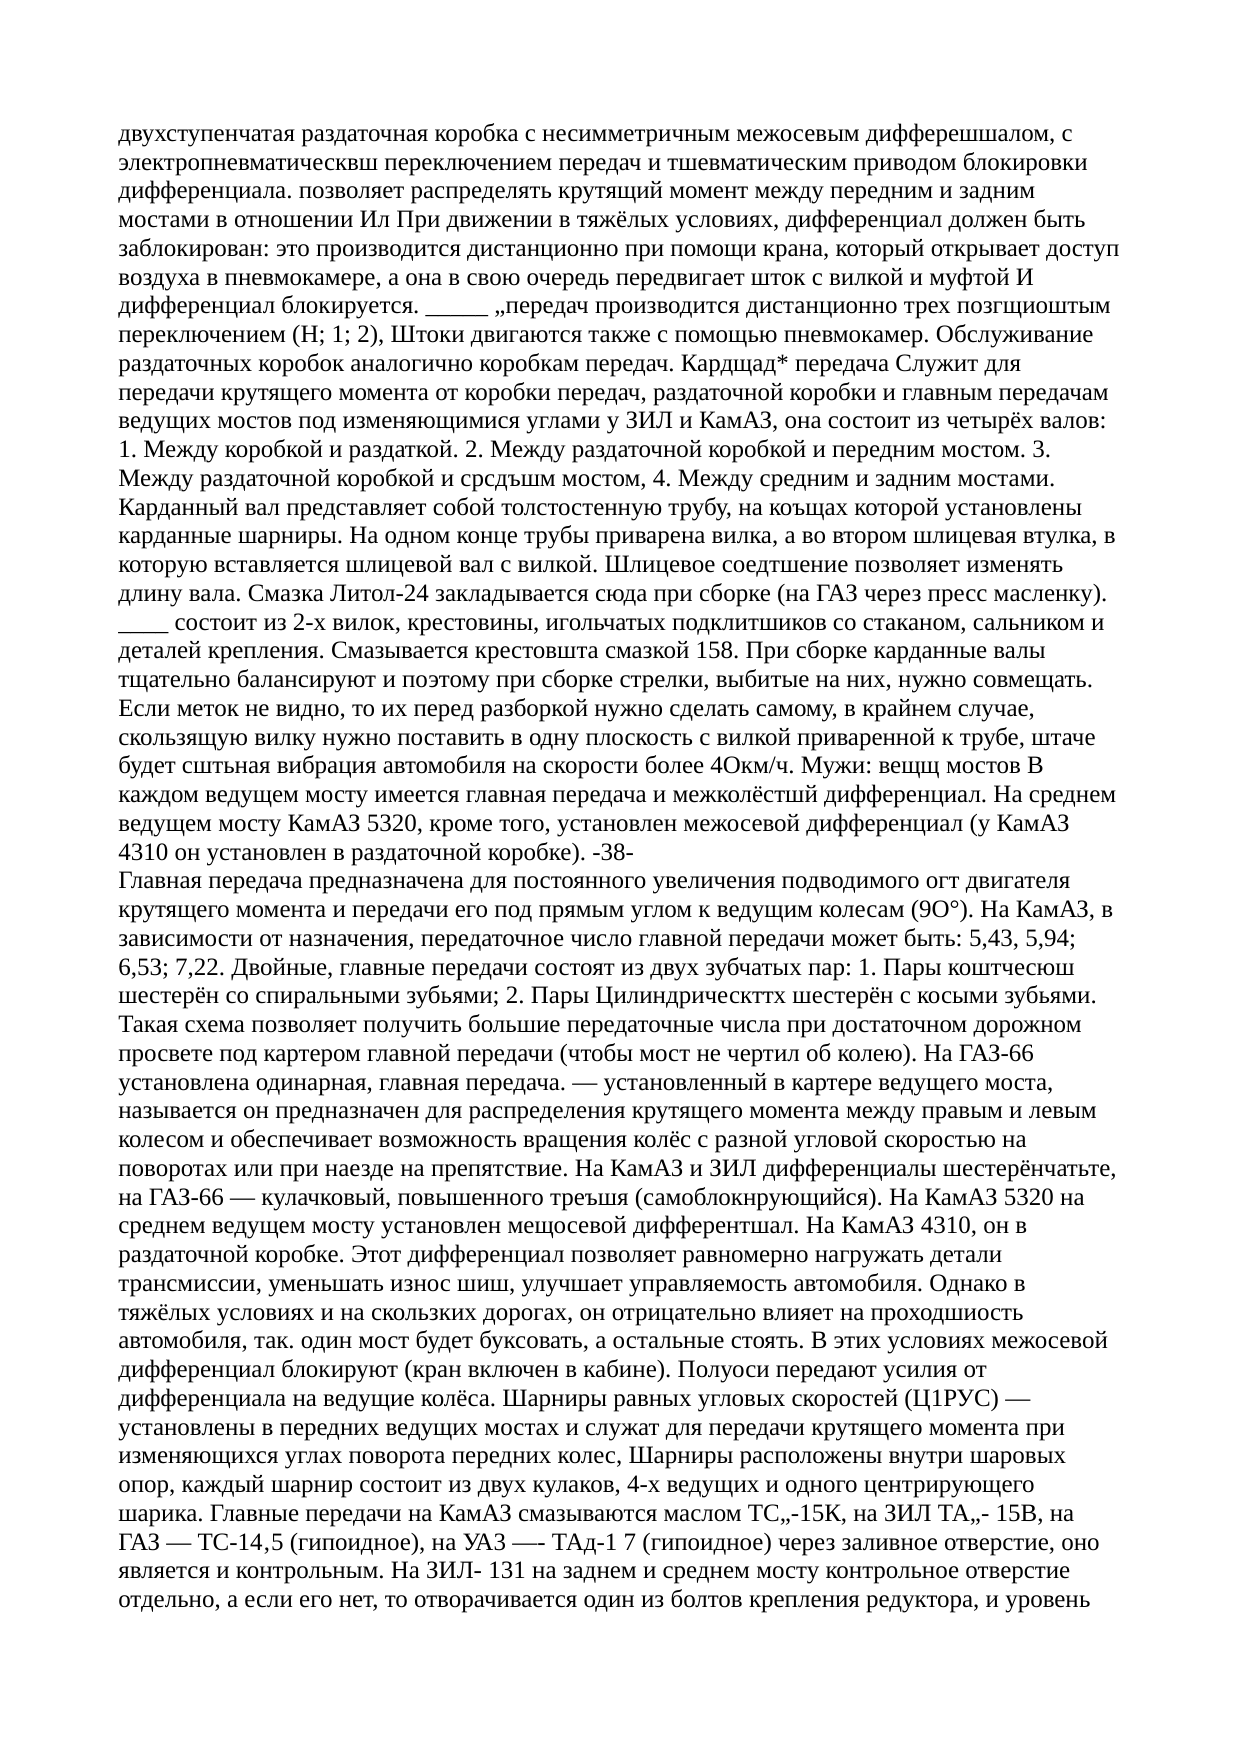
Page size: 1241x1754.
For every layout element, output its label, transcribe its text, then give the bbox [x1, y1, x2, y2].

text двухступенчатая раздаточная коробка с несимметричным межосевым дифферешшалом, с электропневматическвш переключением передач и тшевматическим приводом блокировки дифференциала. позволяет распределять крутящий момент между передним и задним мостами в отношении Ил При движении в тяжёлых условиях, дифференциал должен быть заблокирован: это производится дистанционно при помощи крана, который открывает доступ воздуха в пневмокамере, а она в свою очередь передвигает шток с вилкой и муфтой И дифференциал блокируется. _____ „передач производится дистанционно трех позгщиоштым переключением (Н; 1; 2), Штоки двигаются также с помощью пневмокамер. Обслуживание раздаточных коробок аналогично коробкам передач. Кардщад* передача Служит для передачи крутящего момента от коробки передач, раздаточной коробки и главным передачам ведущих мостов под изменяющимися углами у ЗИЛ и КамАЗ, она состоит из четырёх валов: 1. Между коробкой и раздаткой. 2. Между раздаточной коробкой и передним мостом. 3. Между раздаточной коробкой и срсдъшм мостом, 4. Между средним и задним мостами. Карданный вал представляет собой толстостенную трубу, на коъщах которой установлены карданные шарниры. На одном конце трубы приварена вилка, а во втором шлицевая втулка, в которую вставляется шлицевой вал с вилкой. Шлицевое соедтшение позволяет изменять длину вала. Смазка Литол-24 закладывается сюда при сборке (на ГАЗ через пресс масленку). ____ состоит из 2-х вилок, крестовины, игольчатых подклитшиков со стаканом, сальником и деталей крепления. Смазывается крестовшта смазкой 158. При сборке карданные валы тщательно балансируют и поэтому при сборке стрелки, выбитые на них, нужно совмещать. Если меток не видно, то их перед разборкой нужно сделать самому, в крайнем случае, скользящую вилку нужно поставить в одну плоскость с вилкой приваренной к трубе, штаче будет сштьная вибрация автомобиля на скорости более 4Окм/ч. Мужи: вещщ мостов В каждом ведущем мосту имеется главная передача и межколёстшй дифференциал. На среднем ведущем мосту КамАЗ 5320, кроме того, установлен межосевой дифференциал (у КамАЗ 4310 он установлен в раздаточной коробке). -38- [118, 118, 1122, 866]
text Главная передача предназначена для постоянного увеличения подводимого огт двигателя крутящего момента и передачи его под прямым углом к ведущим колесам (9О°). На КамАЗ, в зависимости от назначения, передаточное число главной передачи может быть: 5,43, 5,94; 6,53; 7,22. Двойные, главные передачи состоят из двух зубчатых пар: 1. Пары коштчесюш шестерён со спиральными зубьями; 2. Пары Цилиндрическттх шестерён с косыми зубьями. Такая схема позволяет получить большие передаточные числа при достаточном дорожном просвете под картером главной передачи (чтобы мост не чертил об колею). На ГАЗ-66 установлена одинарная, главная передача. — установленный в картере ведущего моста, называется он предназначен для распределения крутящего момента между правым и левым колесом и обеспечивает возможность вращения колёс с разной угловой скоростью на поворотах или при наезде на препятствие. На КамАЗ и ЗИЛ дифференциалы шестерёнчатьте, на ГАЗ-66 — кулачковый, повышенного треъшя (самоблокнрующийся). На КамАЗ 5320 на среднем ведущем мосту установлен мещосевой дифферентшал. На КамАЗ 4310, он в раздаточной коробке. Этот дифференциал позволяет равномерно нагружать детали трансмиссии, уменьшать износ шиш, улучшает управляемость автомобиля. Однако в тяжёлых условиях и на скользких дорогах, он отрицательно влияет на проходшиость автомобиля, так. один мост будет буксовать, а остальные стоять. В этих условиях межосевой дифференциал блокируют (кран включен в кабине). Полуоси передают усилия от дифференциала на ведущие колёса. Шарниры равных угловых скоростей (Ц1РУС) — установлены в передних ведущих мостах и служат для передачи крутящего момента при изменяющихся углах поворота передних колес, Шарниры расположены внутри шаровых опор, каждый шарнир состоит из двух кулаков, 4-х ведущих и одного центрирующего шарика. Главные передачи на КамАЗ смазываются маслом ТС„-15К, на ЗИЛ ТА„- 15В, на ГАЗ — ТС-14‚5 (гипоидное), на УА3 —- ТАд-1 7 (гипоидное) через заливное отверстие, оно является и контрольным. На ЗИЛ- 131 на заднем и среднем мосту контрольное отверстие отдельно, а если его нет, то отворачивается один из болтов крепления редуктора, и уровень [118, 866, 1122, 1613]
